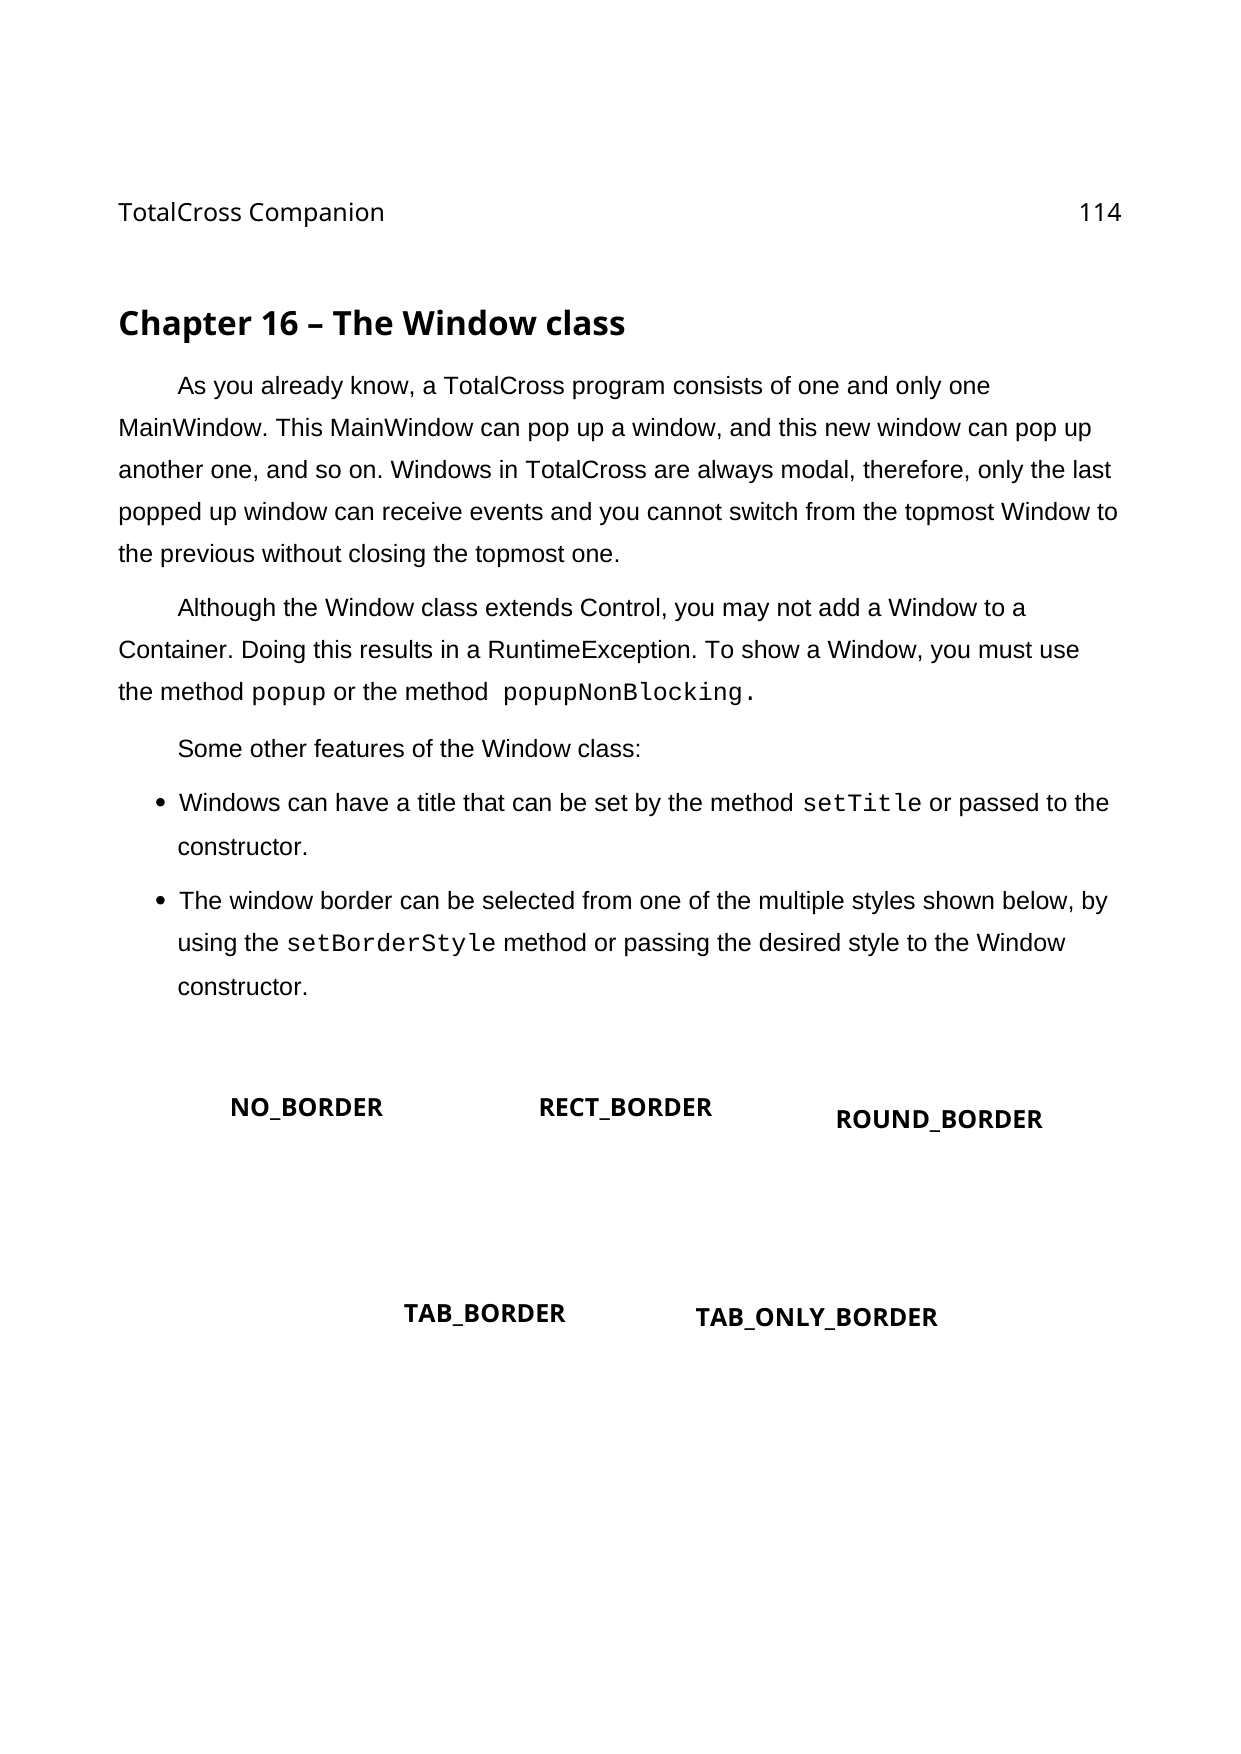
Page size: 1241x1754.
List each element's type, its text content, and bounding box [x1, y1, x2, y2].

text Some other features of the Window class: [118, 735, 1122, 763]
text TAB_ONLY_BORDER [682, 1300, 951, 1334]
list Windows can have a title that can be set by the method setTitle or passed to the constructor. [156, 789, 1122, 861]
text NO_BORDER [165, 1090, 448, 1124]
text RECT_BORDER [488, 1090, 763, 1124]
list The window border can be selected from one of the multiple styles shown below, by using the setBorderStyle method or passing the desired style to the Window constructor. [156, 887, 1122, 1001]
subtitle Chapter 16 – The Window class [118, 300, 1122, 346]
text TAB_BORDER [348, 1296, 621, 1330]
text Although the Window class extends Control, you may not add a Window to a Container. Doing this results in a RuntimeException. To show a Window, you must use the method popup or the method popupNonBlocking. [118, 594, 1122, 708]
text As you already know, a TotalCross program consists of one and only one MainWindow. This MainWindow can pop up a window, and this new window can pop up another one, and so on. Windows in TotalCross are always modal, therefore, only the last popped up window can receive events and you cannot switch from the topmost Window to the previous without closing the topmost one. [118, 372, 1122, 568]
text ROUND_BORDER [803, 1102, 1076, 1136]
